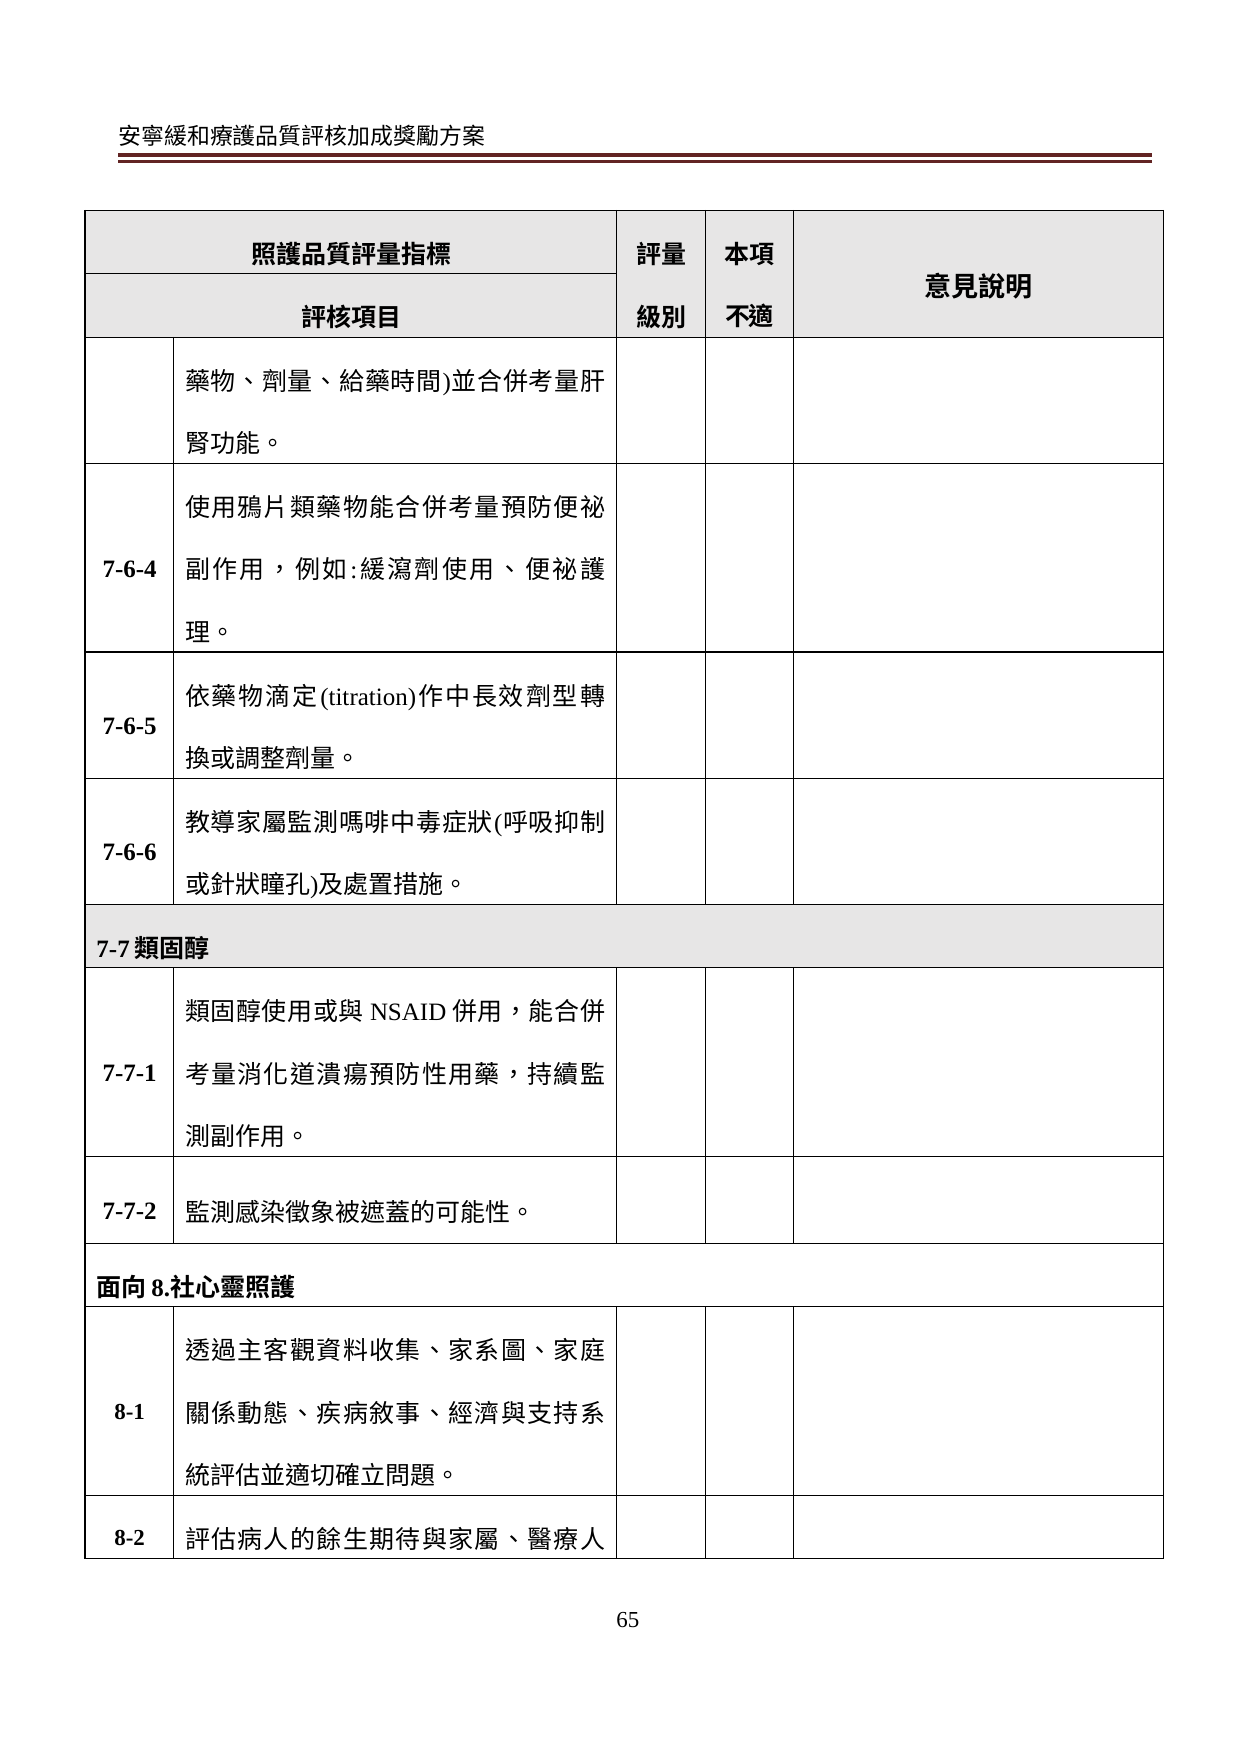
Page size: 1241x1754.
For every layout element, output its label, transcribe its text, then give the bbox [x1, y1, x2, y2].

table_cell 7-6-6 [86, 779, 173, 903]
table_cell [617, 1307, 705, 1495]
table_cell 類固醇使用或與NSAID併用，能合併考量消化道潰瘍預防性用藥，持續監測副作用。 [174, 968, 616, 1156]
table_cell [794, 1157, 1163, 1243]
table_cell [706, 968, 793, 1156]
table_cell 教導家屬監測嗎啡中毒症狀(呼吸抑制或針狀瞳孔)及處置措施。 [174, 779, 616, 903]
table_cell 7-6-4 [86, 464, 173, 651]
table_cell [706, 779, 793, 903]
table_cell 7-7-1 [86, 968, 173, 1156]
table_header 本項 不適用 [706, 211, 793, 337]
table_cell [706, 1496, 793, 1558]
table_cell 8-1 [86, 1307, 173, 1495]
table_cell [617, 779, 705, 903]
table_cell 透過主客觀資料收集、家系圖、家庭關係動態、疾病敘事、經濟與支持系統評估並適切確立問題。 [174, 1307, 616, 1495]
table_cell [617, 1157, 705, 1243]
table_cell [86, 338, 173, 463]
table_header 評量 級別 [617, 211, 705, 337]
table_cell [617, 968, 705, 1156]
table_cell 7-6-5 [86, 653, 173, 777]
table_cell [794, 653, 1163, 777]
table_cell 依藥物滴定(titration)作中長效劑型轉換或調整劑量。 [174, 653, 616, 777]
table_cell [794, 338, 1163, 463]
table_cell [617, 338, 705, 463]
table_cell [706, 464, 793, 651]
table_cell 8-2 [86, 1496, 173, 1558]
table_cell 7-7類固醇 [86, 905, 1163, 967]
table_cell 監測感染徵象被遮蓋的可能性。 [174, 1157, 616, 1243]
table_header 照護品質評量指標 [86, 211, 616, 273]
table_header 意見說明 [794, 211, 1163, 337]
table_cell [794, 779, 1163, 903]
table_cell 評估病人的餘生期待與家屬、醫療人 [174, 1496, 616, 1558]
table_cell 面向8.社心靈照護 [86, 1244, 1163, 1306]
table_cell [794, 1307, 1163, 1495]
table_cell 7-7-2 [86, 1157, 173, 1243]
table_cell [706, 653, 793, 777]
table_cell [794, 968, 1163, 1156]
table_cell 使用鴉片類藥物能合併考量預防便祕副作用，例如:緩瀉劑使用、便祕護理。 [174, 464, 616, 651]
table_cell [794, 1496, 1163, 1558]
table_cell [794, 464, 1163, 651]
table_cell 藥物、劑量、給藥時間)並合併考量肝腎功能。 [174, 338, 616, 463]
table_cell [706, 1157, 793, 1243]
table_cell [617, 653, 705, 777]
table_cell [617, 1496, 705, 1558]
table_cell 評核項目 [86, 274, 616, 337]
table_cell [706, 1307, 793, 1495]
table_cell [617, 464, 705, 651]
table_cell [706, 338, 793, 463]
